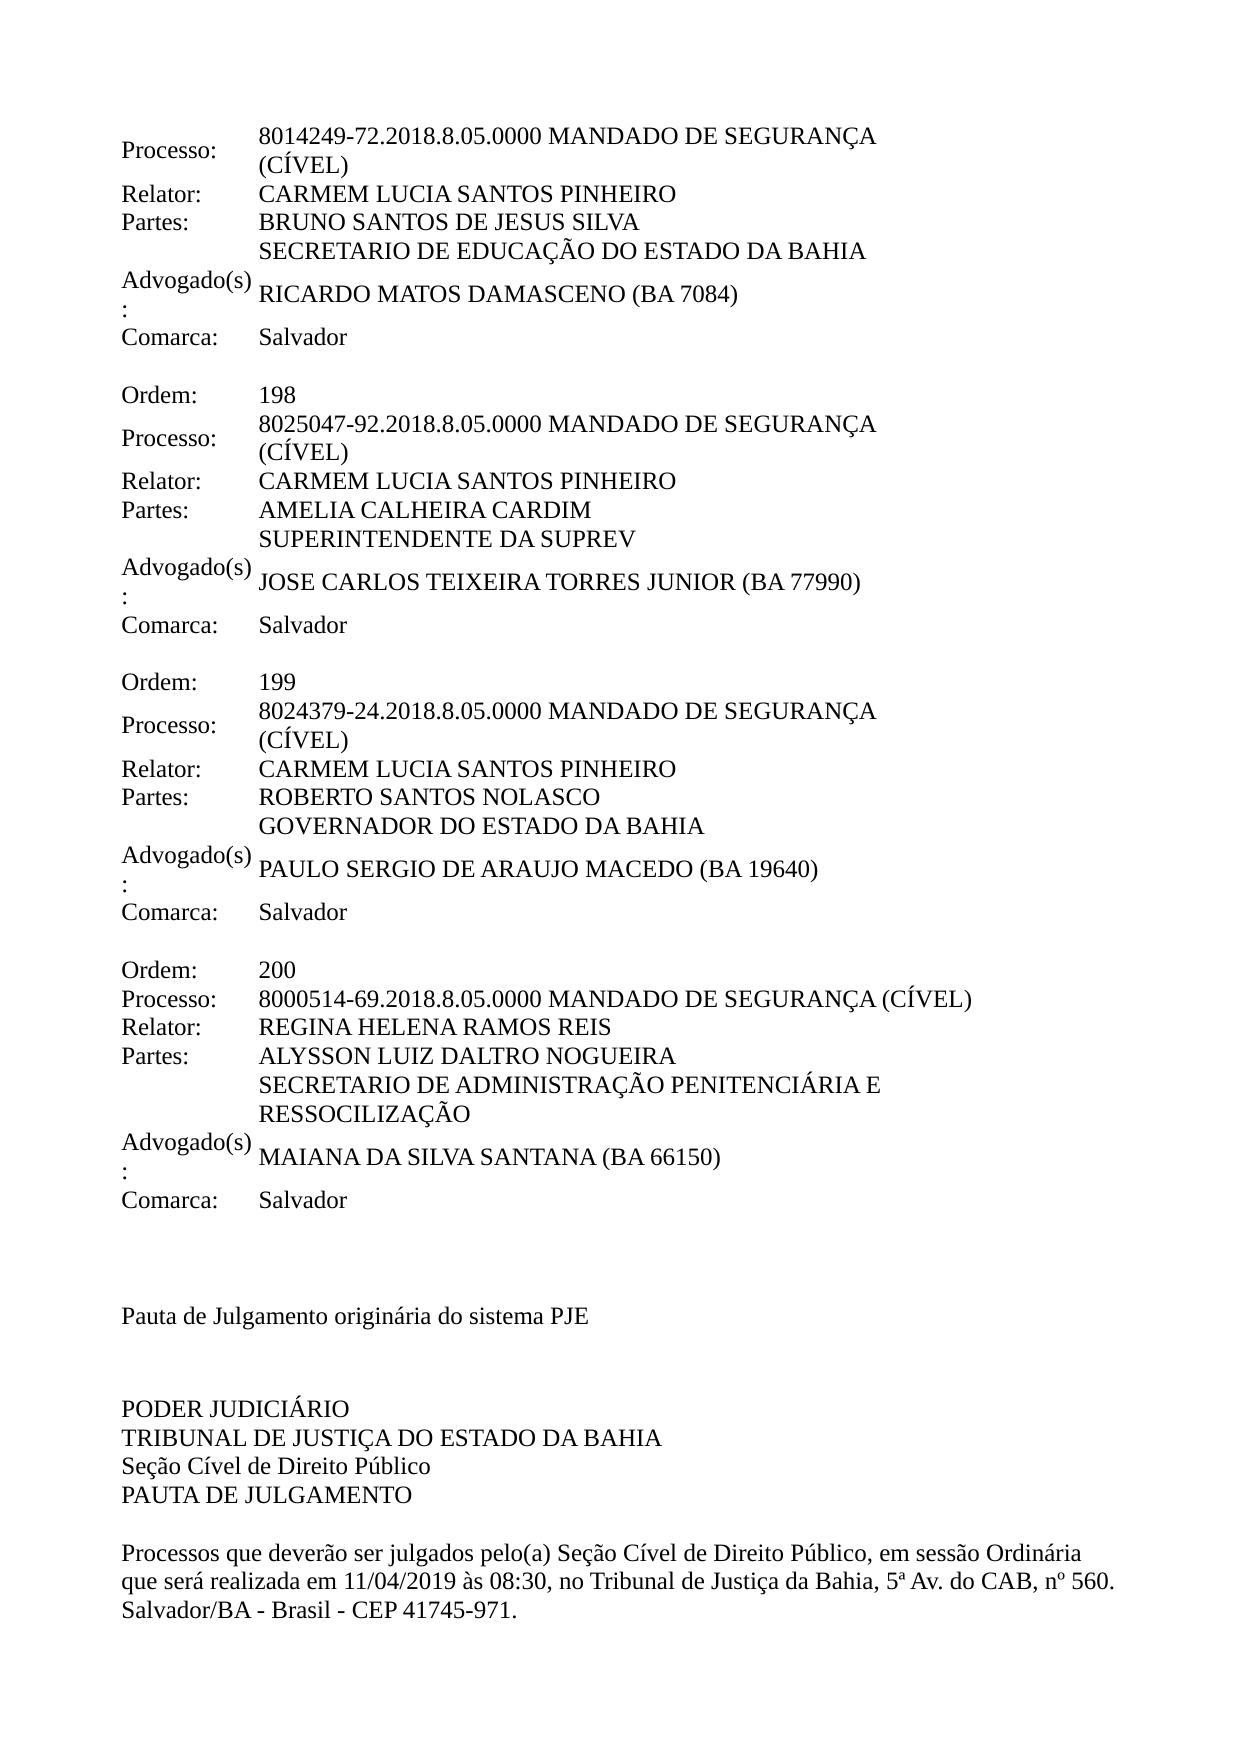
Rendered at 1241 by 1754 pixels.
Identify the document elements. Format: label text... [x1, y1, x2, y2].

table_cell AMELIA CALHEIRA CARDIM [258, 495, 972, 524]
table_cell Comarca: [121, 898, 258, 926]
table_cell Comarca: [121, 323, 258, 351]
table_cell Advogado(s): [121, 265, 258, 322]
table_cell Relator: [121, 754, 258, 782]
table_header Ordem: [121, 668, 258, 696]
table_cell Salvador [258, 610, 972, 639]
table_cell 8025047-92.2018.8.05.0000 MANDADO DE SEGURANÇA (CÍVEL) [258, 409, 972, 466]
table_header 200 [258, 955, 1099, 984]
table_cell SECRETARIO DE ADMINISTRAÇÃO PENITENCIÁRIA E RESSOCILIZAÇÃO [258, 1070, 1099, 1127]
table_cell Advogado(s): [121, 553, 258, 610]
table_cell REGINA HELENA RAMOS REIS [258, 1013, 1099, 1041]
table_cell 8000514-69.2018.8.05.0000 MANDADO DE SEGURANÇA (CÍVEL) [258, 984, 1099, 1012]
table_cell ALYSSON LUIZ DALTRO NOGUEIRA [258, 1041, 1099, 1070]
table_cell SECRETARIO DE EDUCAÇÃO DO ESTADO DA BAHIA [258, 236, 972, 265]
table_cell Advogado(s): [121, 1128, 258, 1185]
table_cell Processo: [121, 696, 258, 754]
table_cell [121, 524, 258, 552]
table_cell Comarca: [121, 1185, 258, 1214]
table_cell CARMEM LUCIA SANTOS PINHEIRO [258, 466, 972, 495]
table_cell 8024379-24.2018.8.05.0000 MANDADO DE SEGURANÇA (CÍVEL) [258, 696, 972, 754]
table_cell Processo: [121, 409, 258, 466]
table_cell Partes: [121, 208, 258, 236]
table_cell Partes: [121, 1041, 258, 1070]
table_header 198 [258, 380, 972, 409]
table_cell Relator: [121, 179, 258, 207]
table_cell Salvador [258, 898, 972, 926]
table_cell Processo: [121, 984, 258, 1012]
table_cell 8014249-72.2018.8.05.0000 MANDADO DE SEGURANÇA (CÍVEL) [258, 121, 972, 179]
table_cell Advogado(s): [121, 840, 258, 897]
table_cell CARMEM LUCIA SANTOS PINHEIRO [258, 179, 972, 207]
table_cell Comarca: [121, 610, 258, 639]
table_cell JOSE CARLOS TEIXEIRA TORRES JUNIOR (BA 77990) [258, 553, 972, 610]
table_cell Relator: [121, 1013, 258, 1041]
table_cell Partes: [121, 495, 258, 524]
table_cell BRUNO SANTOS DE JESUS SILVA [258, 208, 972, 236]
table_cell [121, 1070, 258, 1127]
table_cell MAIANA DA SILVA SANTANA (BA 66150) [258, 1128, 1099, 1185]
table_cell Relator: [121, 466, 258, 495]
table_header 199 [258, 668, 972, 696]
table_cell GOVERNADOR DO ESTADO DA BAHIA [258, 811, 972, 840]
table_header Ordem: [121, 955, 258, 984]
table_cell SUPERINTENDENTE DA SUPREV [258, 524, 972, 552]
table_cell Salvador [258, 1185, 1099, 1214]
table_cell ROBERTO SANTOS NOLASCO [258, 783, 972, 811]
table_cell Partes: [121, 783, 258, 811]
table_header Pauta de Julgamento originária do sistema PJE [118, 118, 1122, 1391]
table_cell PODER JUDICIÁRIO TRIBUNAL DE JUSTIÇA DO ESTADO DA BAHIA Seção Cível de Direito Público PAUTA DE JULGAMENTO Processos que deverão ser julgados pelo(a) Seção Cível de Direito Público, em sessão Ordinária que será realizada em 11/04/2019 às 08:30, no Tribunal de Justiça da Bahia, 5ª Av. do CAB, nº 560. Salvador/BA - Brasil - CEP 41745-971. [118, 1391, 1122, 1627]
table_cell Salvador [258, 323, 972, 351]
table_cell RICARDO MATOS DAMASCENO (BA 7084) [258, 265, 972, 322]
table_cell [121, 236, 258, 265]
table_cell CARMEM LUCIA SANTOS PINHEIRO [258, 754, 972, 782]
table_header Ordem: [121, 380, 258, 409]
table_cell [121, 811, 258, 840]
table_cell Processo: [121, 121, 258, 179]
table_cell PAULO SERGIO DE ARAUJO MACEDO (BA 19640) [258, 840, 972, 897]
